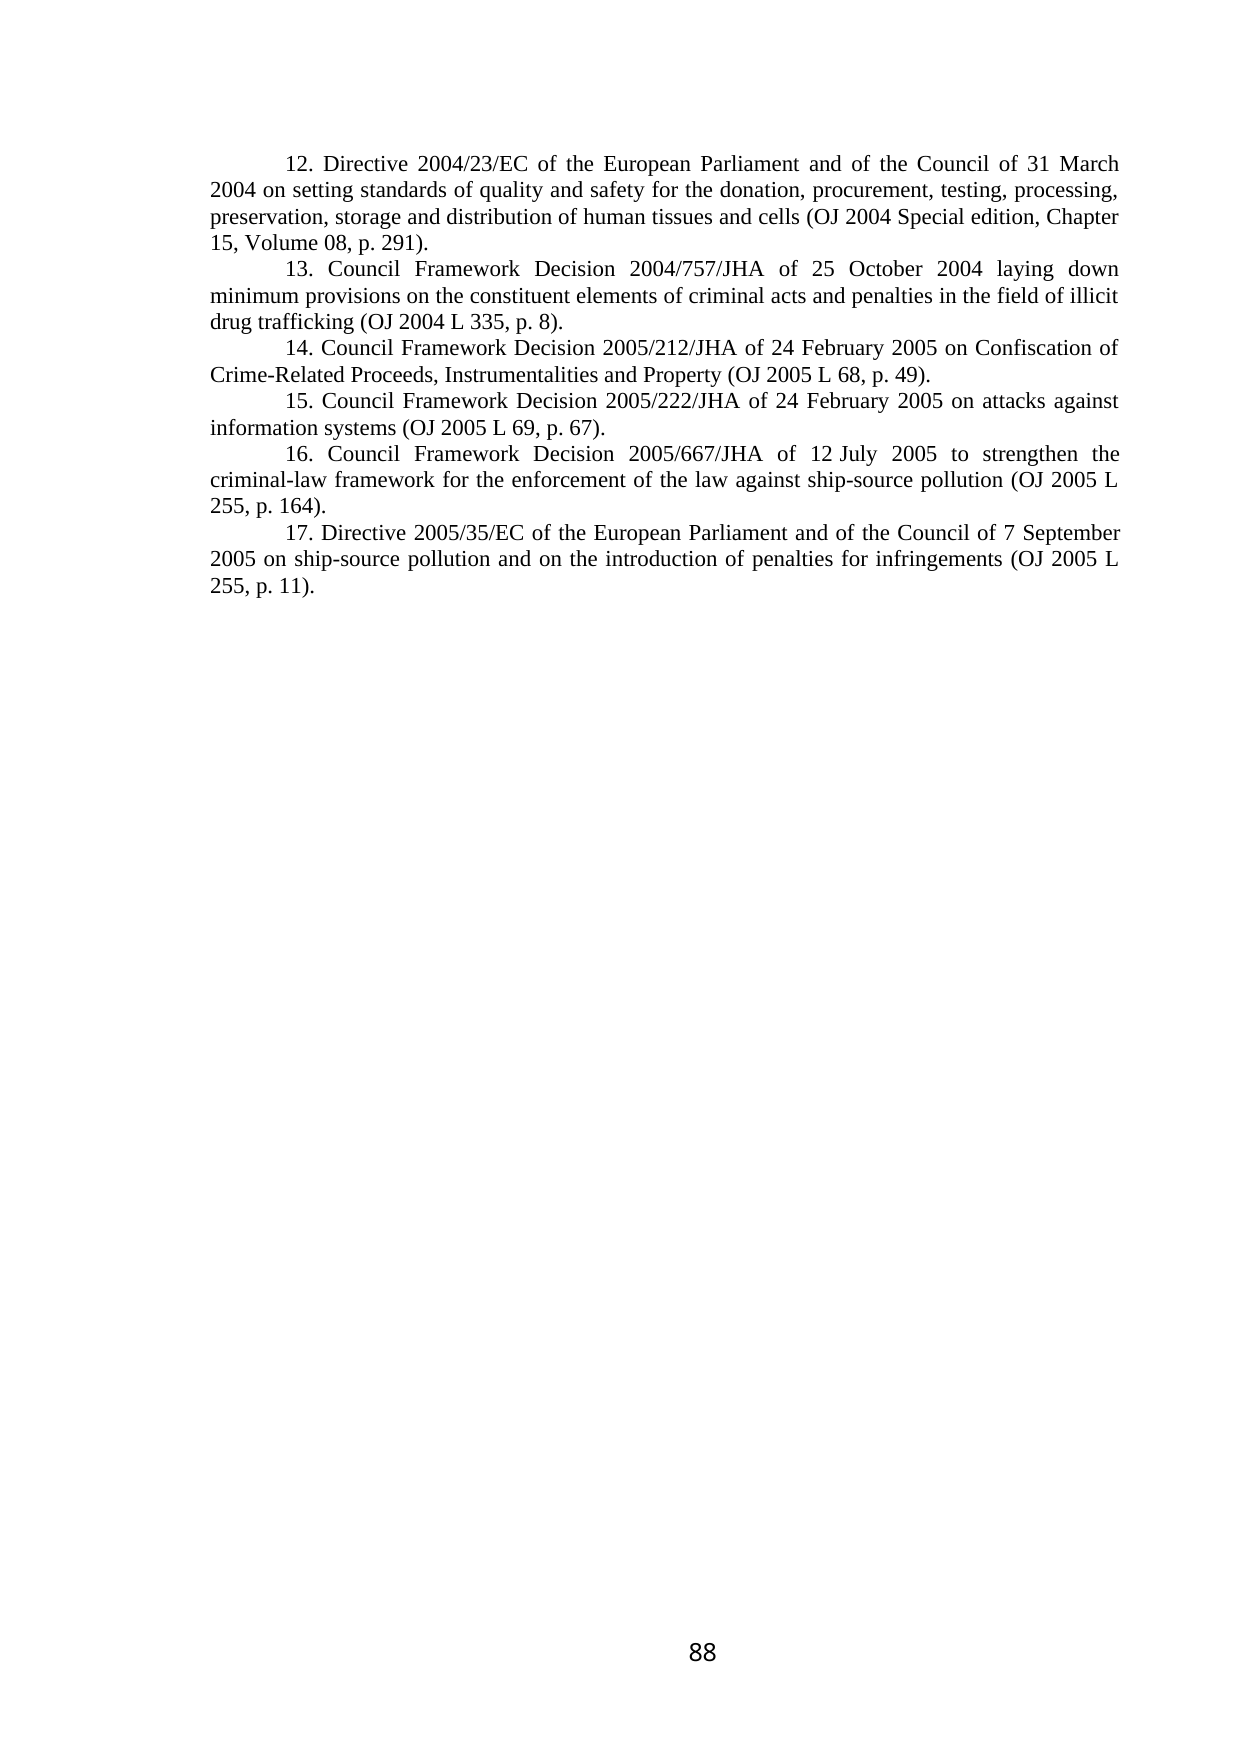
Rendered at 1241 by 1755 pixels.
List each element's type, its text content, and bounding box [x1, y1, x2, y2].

text 15. Council Framework Decision 2005/222/JHA of 24 February 2005 on attacks against information systems (OJ 2005 L 69, p. 67). [210, 387, 1120, 440]
text 16. Council Framework Decision 2005/667/JHA of 12 July 2005 to strengthen the criminal-law framework for the enforcement of the law against ship-source pollution (OJ 2005 L 255, p. 164). [210, 440, 1120, 519]
text 14. Council Framework Decision 2005/212/JHA of 24 February 2005 on Confiscation of Crime-Related Proceeds, Instrumentalities and Property (OJ 2005 L 68, p. 49). [210, 334, 1120, 387]
text 17. Directive 2005/35/EC of the European Parliament and of the Council of 7 September 2005 on ship-source pollution and on the introduction of penalties for infringements (OJ 2005 L 255, p. 11). [210, 519, 1120, 598]
text 13. Council Framework Decision 2004/757/JHA of 25 October 2004 laying down minimum provisions on the constituent elements of criminal acts and penalties in the field of illicit drug trafficking (OJ 2004 L 335, p. 8). [210, 255, 1120, 334]
text 12. Directive 2004/23/EC of the European Parliament and of the Council of 31 March 2004 on setting standards of quality and safety for the donation, procurement, testing, processing, preservation, storage and distribution of human tissues and cells (OJ 2004 Special edition, Chapter 15, Volume 08, p. 291). [210, 150, 1120, 255]
